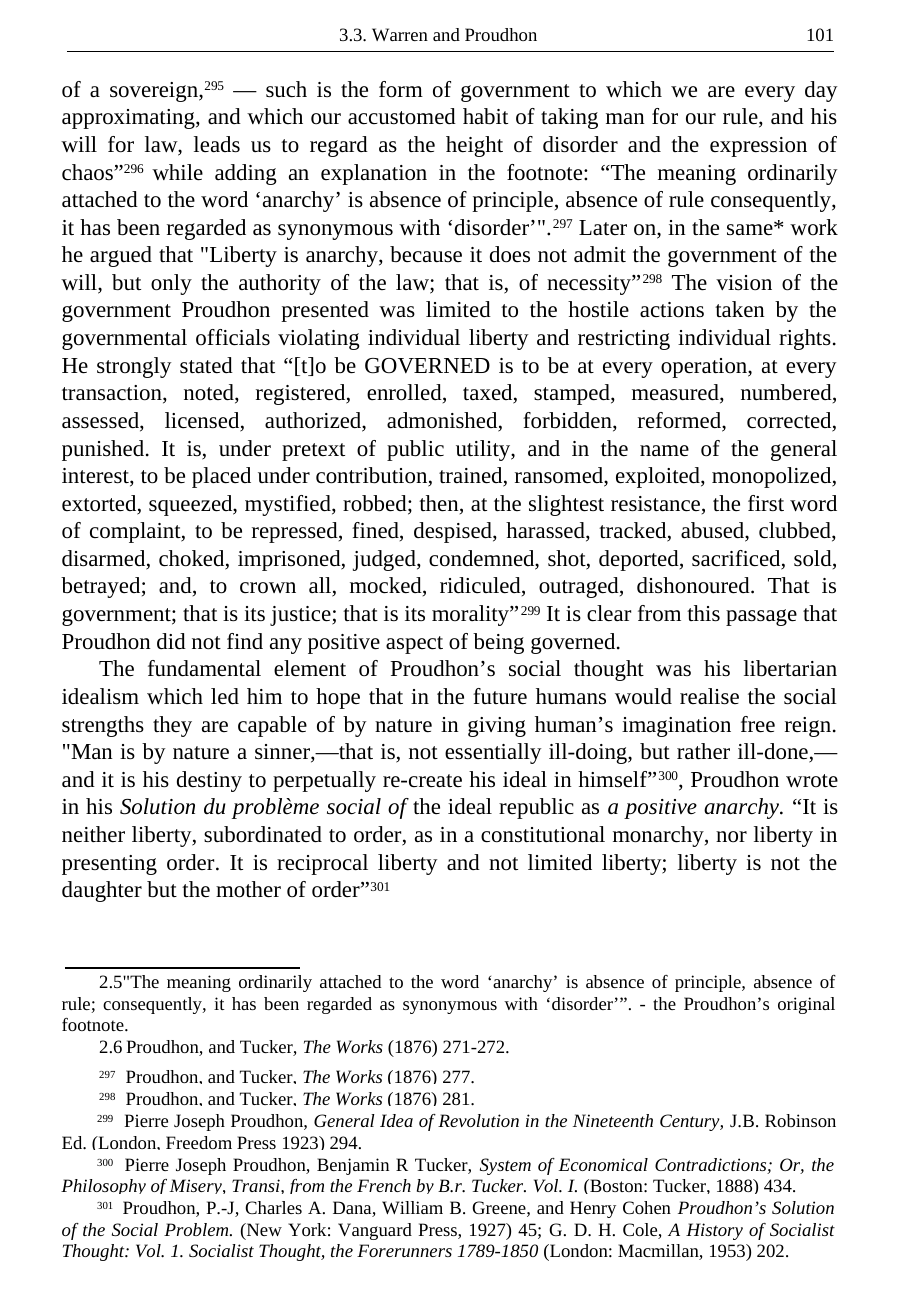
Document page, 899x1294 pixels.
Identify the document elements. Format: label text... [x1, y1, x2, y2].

text The fundamental element of Proudhon’s social thought was his libertarian idealism which led him to hope that in the future humans would realise the social strengths they are capable of by nature in giving human’s imagination free reign. "Man is by nature a sinner,—that is, not essentially ill-doing, but rather ill-done,— and it is his destiny to perpetually re-create his ideal in himself”300, Proudhon wrote in his Solution du problème social of the ideal republic as a positive anarchy. “It is neither liberty, subordinated to order, as in a constitutional monarchy, nor liberty in presenting order. It is reciprocal liberty and not limited liberty; liberty is not the daughter but the mother of order”301 [61, 655, 838, 903]
text 301 Proudhon, P.-J, Charles A. Dana, William B. Greene, and Henry Cohen Proudhon’s Solution of the Social Problem. (New York: Vanguard Press, 1927) 45; G. D. H. Cole, A History of Socialist Thought: Vol. 1. Socialist Thought, the Forerunners 1789-1850 (London: Macmillan, 1953) 202. [61, 1197, 836, 1262]
text 101 [806, 24, 836, 46]
list Proudhon, and Tucker, The Works (1876) 271-272. [61, 1036, 836, 1057]
text 300 Pierre Joseph Proudhon, Benjamin R Tucker, System of Economical Contradictions; Or, the Philosophy of Misery, Transi, from the French by B.r. Tucker. Vol. I. (Boston: Tucker, 1888) 434. [61, 1154, 836, 1193]
text 297 Proudhon, and Tucker, The Works (1876) 277. [61, 1066, 836, 1083]
text of a sovereign,295 — such is the form of government to which we are every day approximating, and which our accustomed habit of taking man for our rule, and his will for law, leads us to regard as the height of disorder and the expression of chaos”296 while adding an explanation in the footnote: “The meaning ordinarily attached to the word ‘anarchy’ is absence of principle, absence of rule consequently, it has been regarded as synonymous with ‘disorder’".297 Later on, in the same* work he argued that "Liberty is anarchy, because it does not admit the government of the will, but only the authority of the law; that is, of necessity”298 The vision of the government Proudhon presented was limited to the hostile actions taken by the governmental officials violating individual liberty and restricting individual rights. He strongly stated that “[t]o be GOVERNED is to be at every operation, at every transaction, noted, registered, enrolled, taxed, stamped, measured, numbered, assessed, licensed, authorized, admonished, forbidden, reformed, corrected, punished. It is, under pretext of public utility, and in the name of the general interest, to be placed under contribution, trained, ransomed, exploited, monopolized, extorted, squeezed, mystified, robbed; then, at the slightest resistance, the first word of complaint, to be repressed, fined, despised, harassed, tracked, abused, clubbed, disarmed, choked, imprisoned, judged, condemned, shot, deported, sacrificed, sold, betrayed; and, to crown all, mocked, ridiculed, outraged, dishonoured. That is government; that is its justice; that is its morality”299 It is clear from this passage that Proudhon did not find any positive aspect of being governed. [61, 76, 838, 654]
text 299 Pierre Joseph Proudhon, General Idea of Revolution in the Nineteenth Century, J.B. Robinson Ed. (London, Freedom Press 1923) 294. [61, 1110, 836, 1149]
text 298 Proudhon, and Tucker, The Works (1876) 281. [61, 1088, 836, 1105]
list "The meaning ordinarily attached to the word ‘anarchy’ is absence of principle, absence of rule; consequently, it has been regarded as synonymous with ‘disorder’”. - the Proudhon’s original footnote. [61, 971, 836, 1036]
text 3.3. Warren and Proudhon [339, 24, 563, 46]
